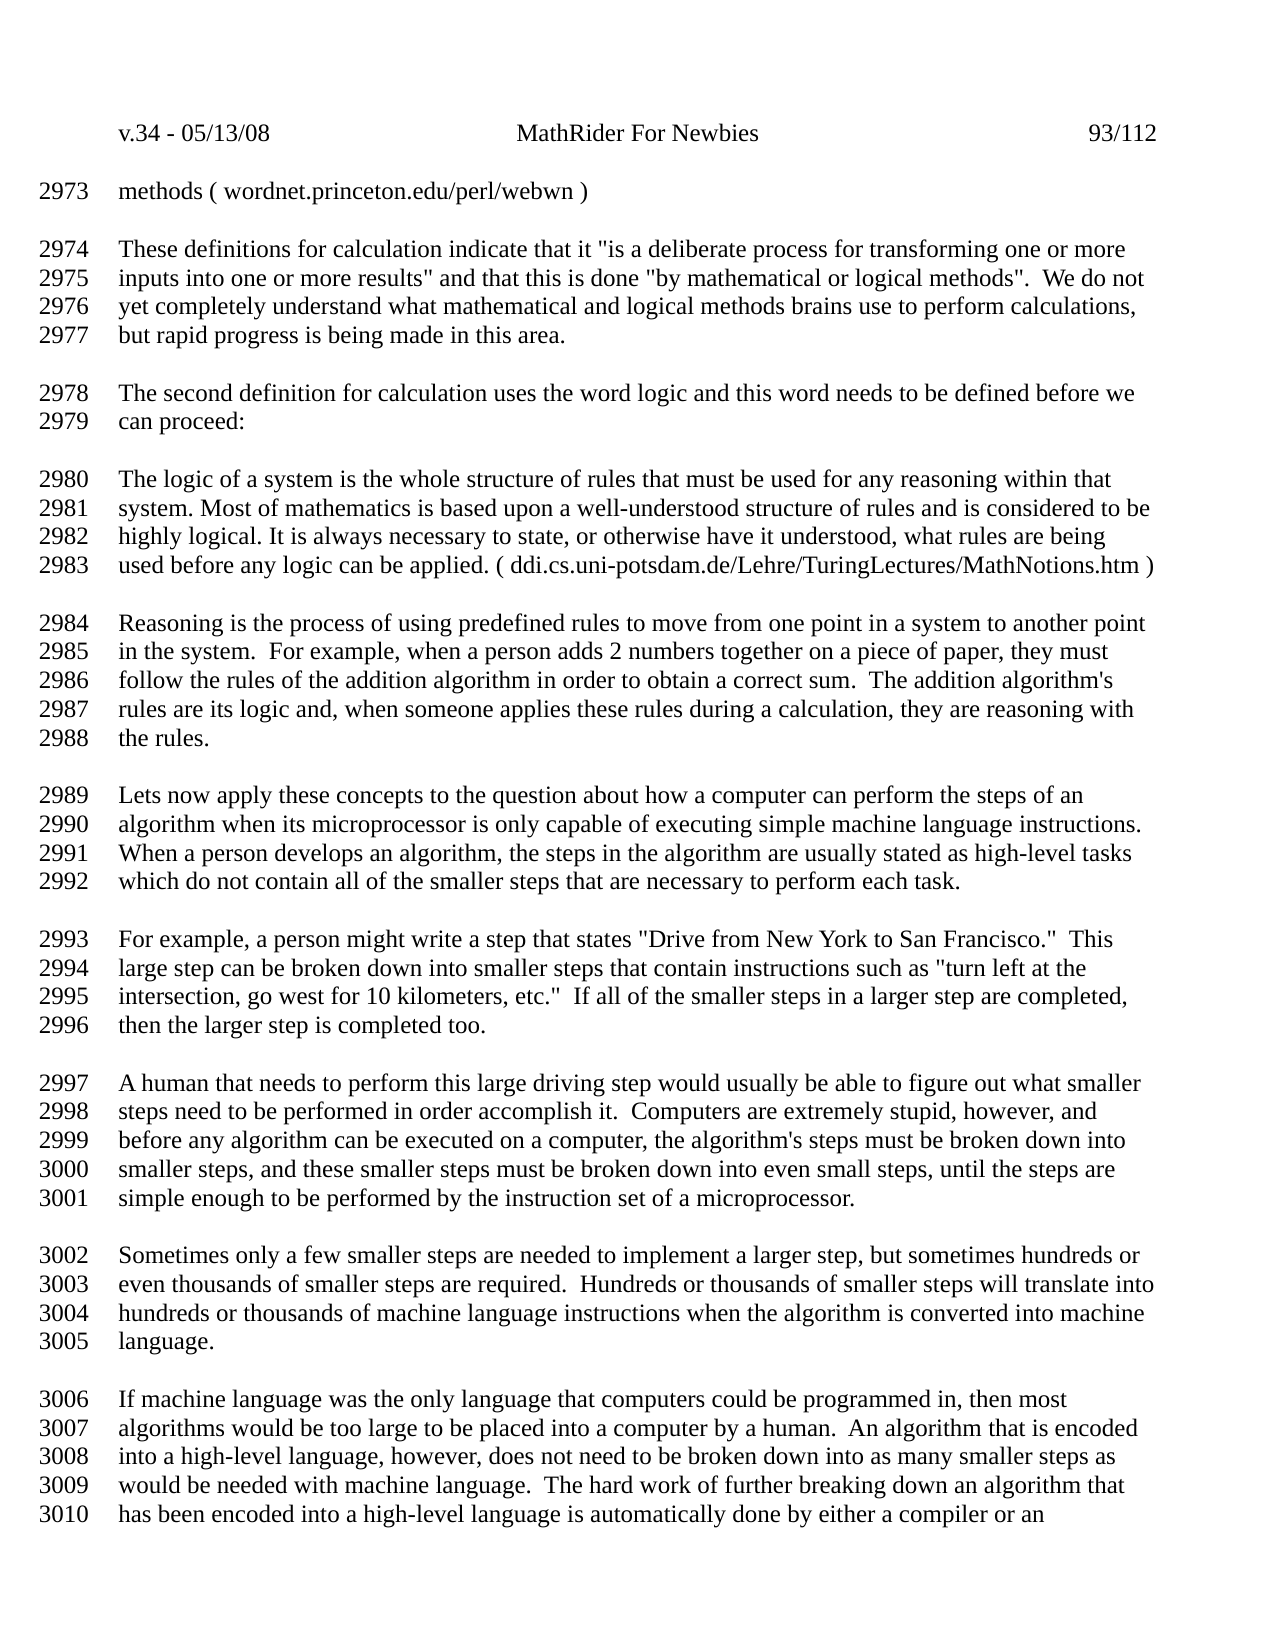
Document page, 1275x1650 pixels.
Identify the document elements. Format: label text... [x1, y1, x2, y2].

text methods ( wordnet.princeton.edu/perl/webwn ) [118, 176, 1157, 205]
text The second definition for calculation uses the word logic and this word needs to be defined before we can proceed: [118, 378, 1157, 435]
text Lets now apply these concepts to the question about how a computer can perform the steps of an algorithm when its microprocessor is only capable of executing simple machine language instructions. When a person develops an algorithm, the steps in the algorithm are usually stated as high-level tasks which do not contain all of the smaller steps that are necessary to perform each task. [118, 780, 1157, 895]
text Reasoning is the process of using predefined rules to move from one point in a system to another point in the system. For example, when a person adds 2 numbers together on a piece of paper, they must follow the rules of the addition algorithm in order to obtain a correct sum. The addition algorithm's rules are its logic and, when someone applies these rules during a calculation, they are reasoning with the rules. [118, 608, 1157, 751]
text Sometimes only a few smaller steps are needed to implement a larger step, but sometimes hundreds or even thousands of smaller steps are required. Hundreds or thousands of smaller steps will translate into hundreds or thousands of machine language instructions when the algorithm is converted into machine language. [118, 1240, 1157, 1355]
text The logic of a system is the whole structure of rules that must be used for any reasoning within that system. Most of mathematics is based upon a well-understood structure of rules and is considered to be highly logical. It is always necessary to state, or otherwise have it understood, what rules are being used before any logic can be applied. ( ddi.cs.uni-potsdam.de/Lehre/TuringLectures/MathNotions.htm ) [118, 464, 1157, 579]
text For example, a person might write a step that states "Drive from New York to San Francisco." This large step can be broken down into smaller steps that contain instructions such as "turn left at the intersection, go west for 10 kilometers, etc." If all of the smaller steps in a larger step are completed, then the larger step is completed too. [118, 924, 1157, 1039]
text A human that needs to perform this large driving step would usually be able to figure out what smaller steps need to be performed in order accomplish it. Computers are extremely stupid, however, and before any algorithm can be executed on a computer, the algorithm's steps must be broken down into smaller steps, and these smaller steps must be broken down into even small steps, until the steps are simple enough to be performed by the instruction set of a microprocessor. [118, 1068, 1157, 1211]
text These definitions for calculation indicate that it "is a deliberate process for transforming one or more inputs into one or more results" and that this is done "by mathematical or logical methods". We do not yet completely understand what mathematical and logical methods brains use to perform calculations, but rapid progress is being made in this area. [118, 234, 1157, 349]
text If machine language was the only language that computers could be programmed in, then most algorithms would be too large to be placed into a computer by a human. An algorithm that is encoded into a high-level language, however, does not need to be broken down into as many smaller steps as would be needed with machine language. The hard work of further breaking down an algorithm that has been encoded into a high-level language is automatically done by either a compiler or an [118, 1384, 1157, 1528]
